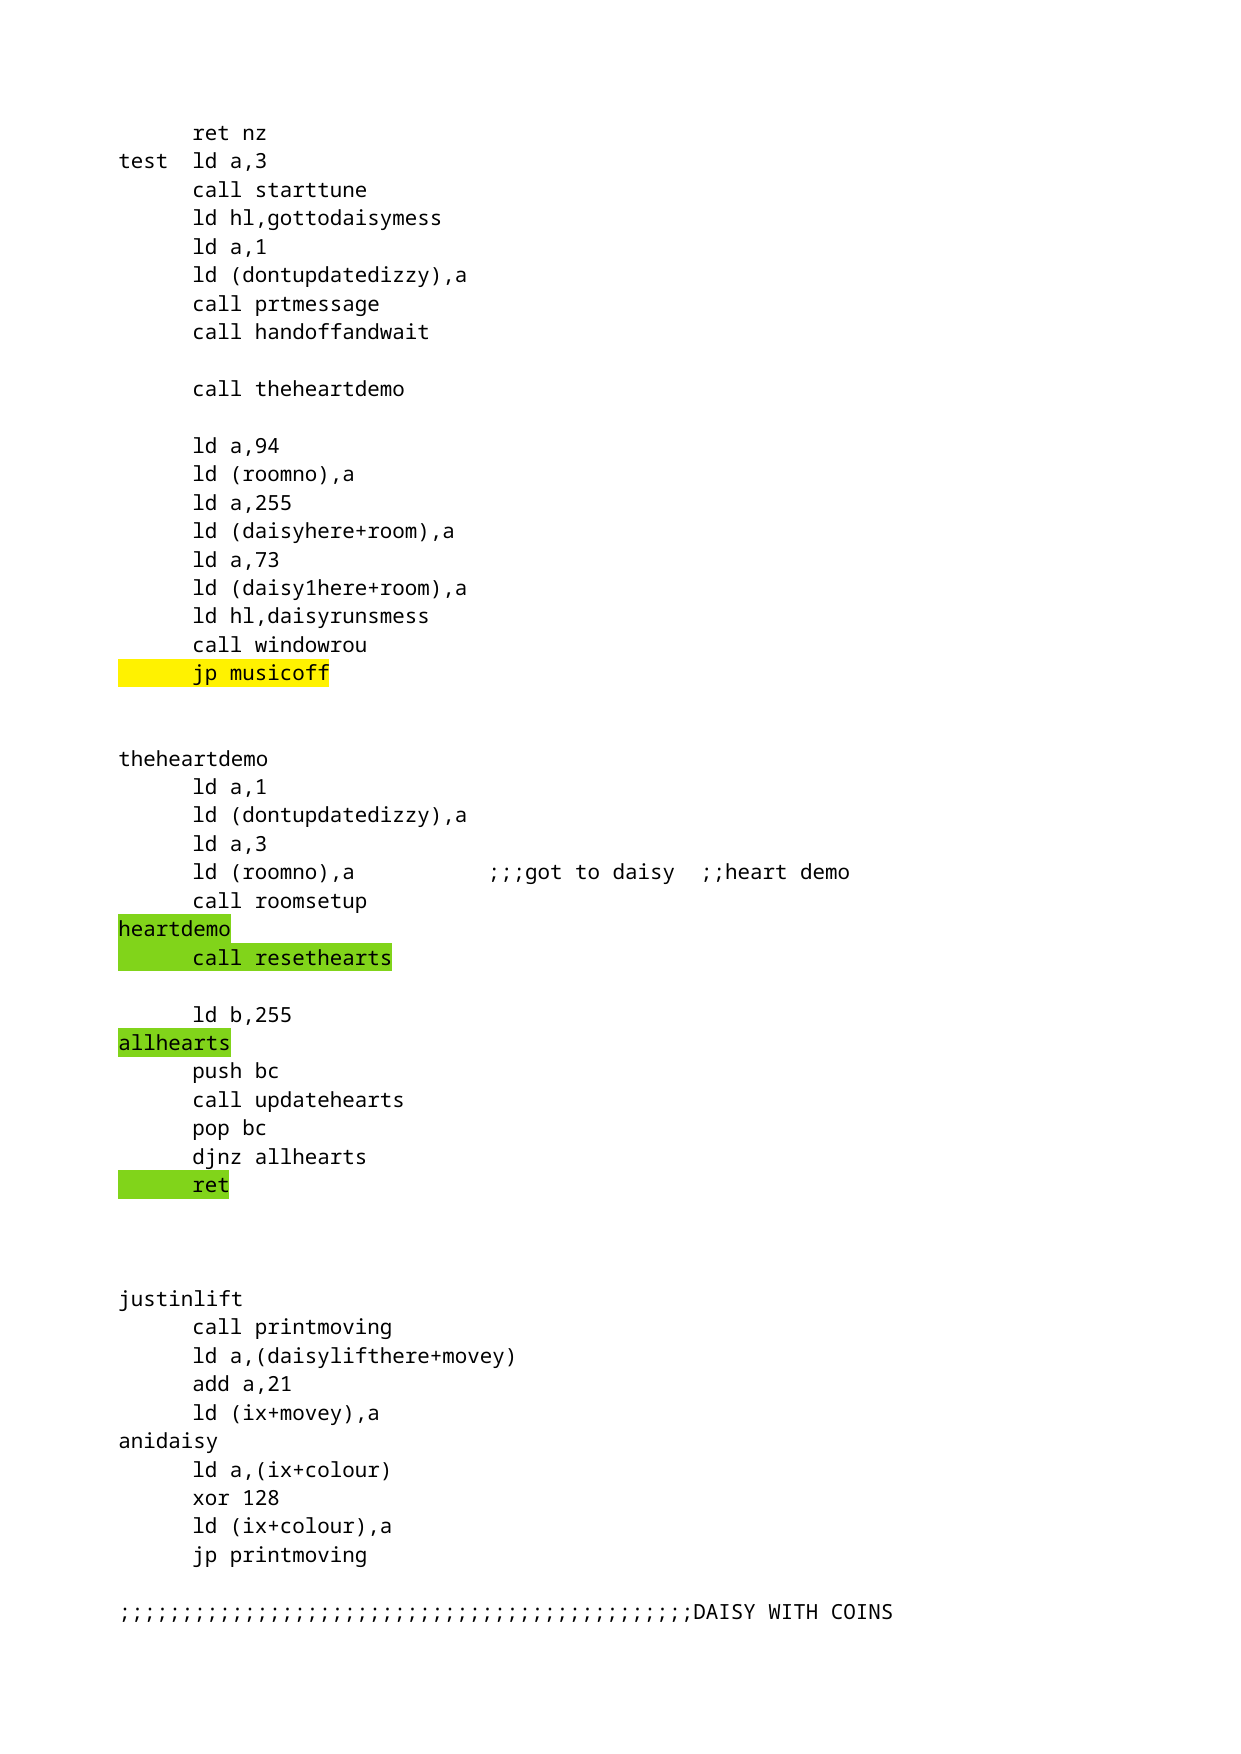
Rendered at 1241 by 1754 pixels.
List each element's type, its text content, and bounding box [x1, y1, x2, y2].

text pop bc [118, 1113, 1122, 1142]
text ld b,255 [118, 1000, 1122, 1028]
text ld (roomno),a ;;;got to daisy ;;heart demo [118, 857, 1122, 886]
text allhearts [118, 1028, 1122, 1057]
text heartdemo [118, 914, 1122, 943]
text ret nz [118, 118, 1122, 147]
text justinlift [118, 1284, 1122, 1312]
text add a,21 [118, 1369, 1122, 1398]
text ld (ix+colour),a [118, 1512, 1122, 1540]
text call printmoving [118, 1312, 1122, 1341]
text xor 128 [118, 1483, 1122, 1512]
text call roomsetup [118, 886, 1122, 914]
text ;;;;;;;;;;;;;;;;;;;;;;;;;;;;;;;;;;;;;;;;;;;;;;DAISY WITH COINS [118, 1597, 1122, 1625]
text jp musicoff [118, 658, 1122, 687]
text ld (ix+movey),a [118, 1398, 1122, 1426]
text ld hl,daisyrunsmess [118, 602, 1122, 630]
text ld (daisyhere+room),a [118, 516, 1122, 545]
text theheartdemo [118, 744, 1122, 772]
text ret [118, 1170, 1122, 1199]
text ld a,(daisylifthere+movey) [118, 1341, 1122, 1369]
text ld a,(ix+colour) [118, 1455, 1122, 1483]
text push bc [118, 1057, 1122, 1085]
text jp printmoving [118, 1540, 1122, 1568]
text ld a,3 [118, 829, 1122, 857]
text ld a,94 [118, 431, 1122, 459]
text ld a,73 [118, 545, 1122, 573]
text ld hl,gottodaisymess [118, 203, 1122, 232]
text call resethearts [118, 943, 1122, 971]
text ld (dontupdatedizzy),a [118, 260, 1122, 289]
text anidaisy [118, 1426, 1122, 1455]
text ld a,255 [118, 488, 1122, 516]
text call handoffandwait [118, 317, 1122, 346]
text ld (dontupdatedizzy),a [118, 801, 1122, 829]
text ld (roomno),a [118, 459, 1122, 488]
text call starttune [118, 175, 1122, 203]
text test ld a,3 [118, 147, 1122, 175]
text djnz allhearts [118, 1142, 1122, 1170]
text call windowrou [118, 630, 1122, 658]
text call prtmessage [118, 289, 1122, 317]
text call theheartdemo [118, 374, 1122, 402]
text ld a,1 [118, 232, 1122, 260]
text ld a,1 [118, 772, 1122, 801]
text ld (daisy1here+room),a [118, 573, 1122, 602]
text call updatehearts [118, 1085, 1122, 1113]
